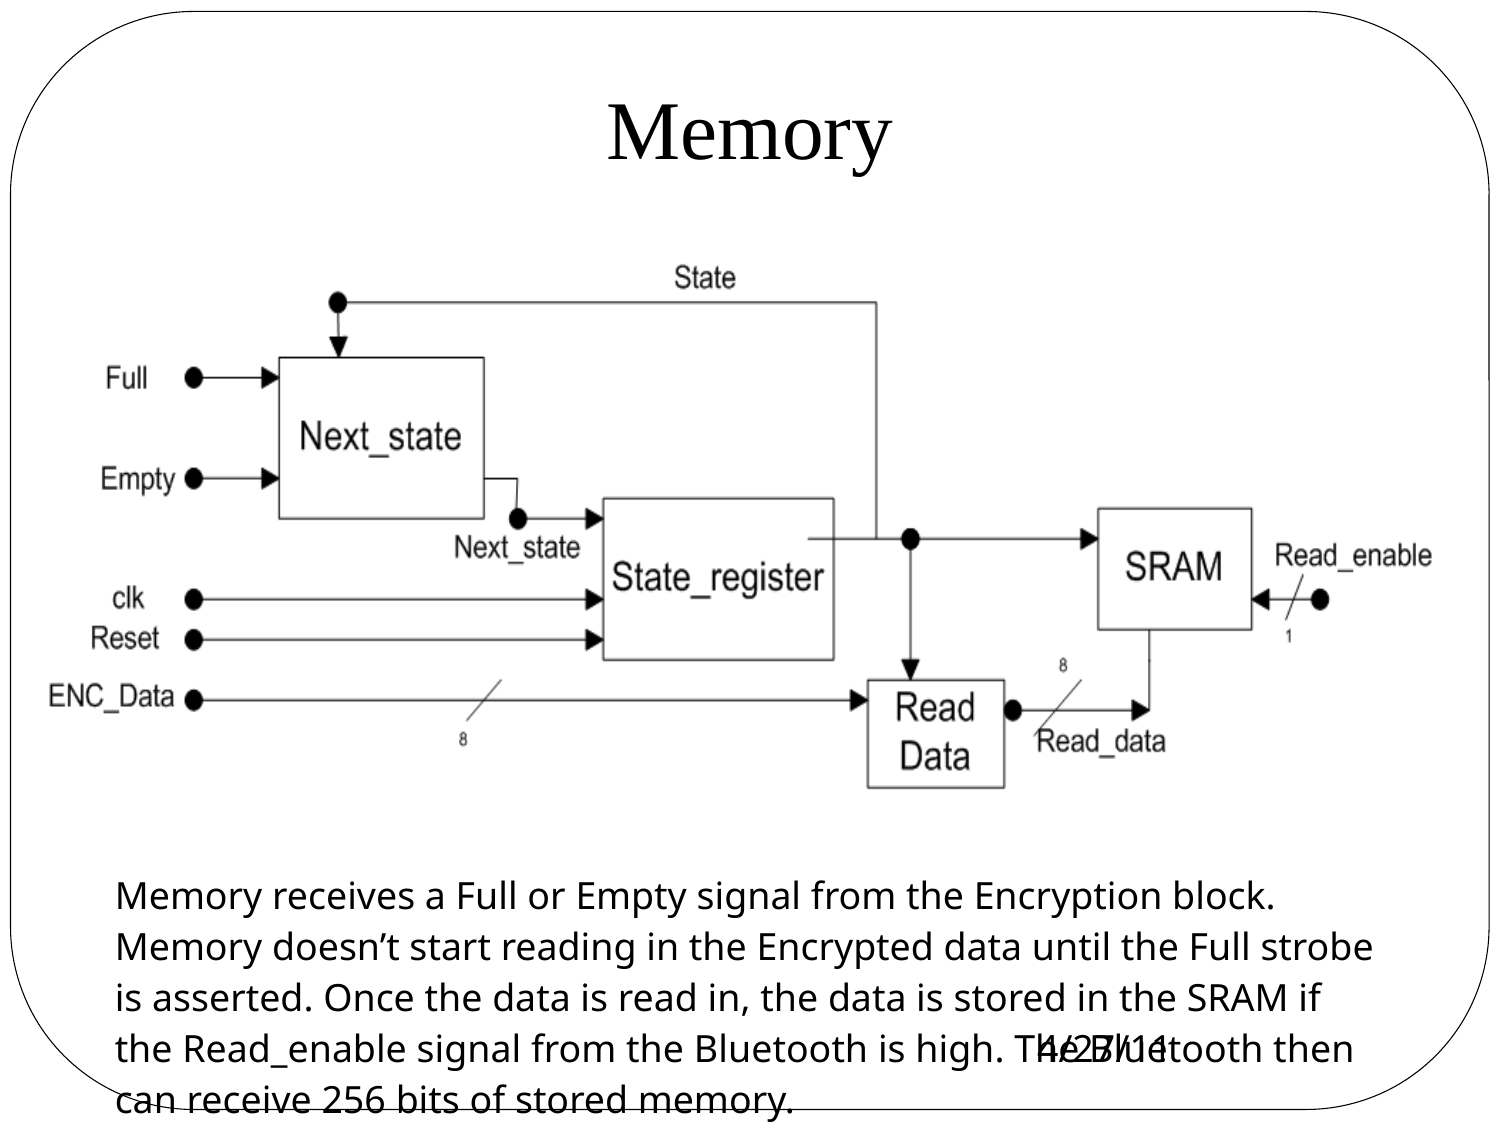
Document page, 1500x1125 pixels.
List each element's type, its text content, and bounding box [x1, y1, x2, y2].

title Memory [112, 37, 1388, 225]
picture [24, 236, 1463, 838]
text_box Memory receives a Full or Empty signal from the Encryption block. Memory doesn’t start reading in the Encrypted data until the Full strobe is asserted. Once the data is read in, the data is stored in the SRAM if the Read_enable signal from the Bluetooth is high. The Bluetooth then can receive 256 bits of stored memory. [99, 862, 1400, 1060]
